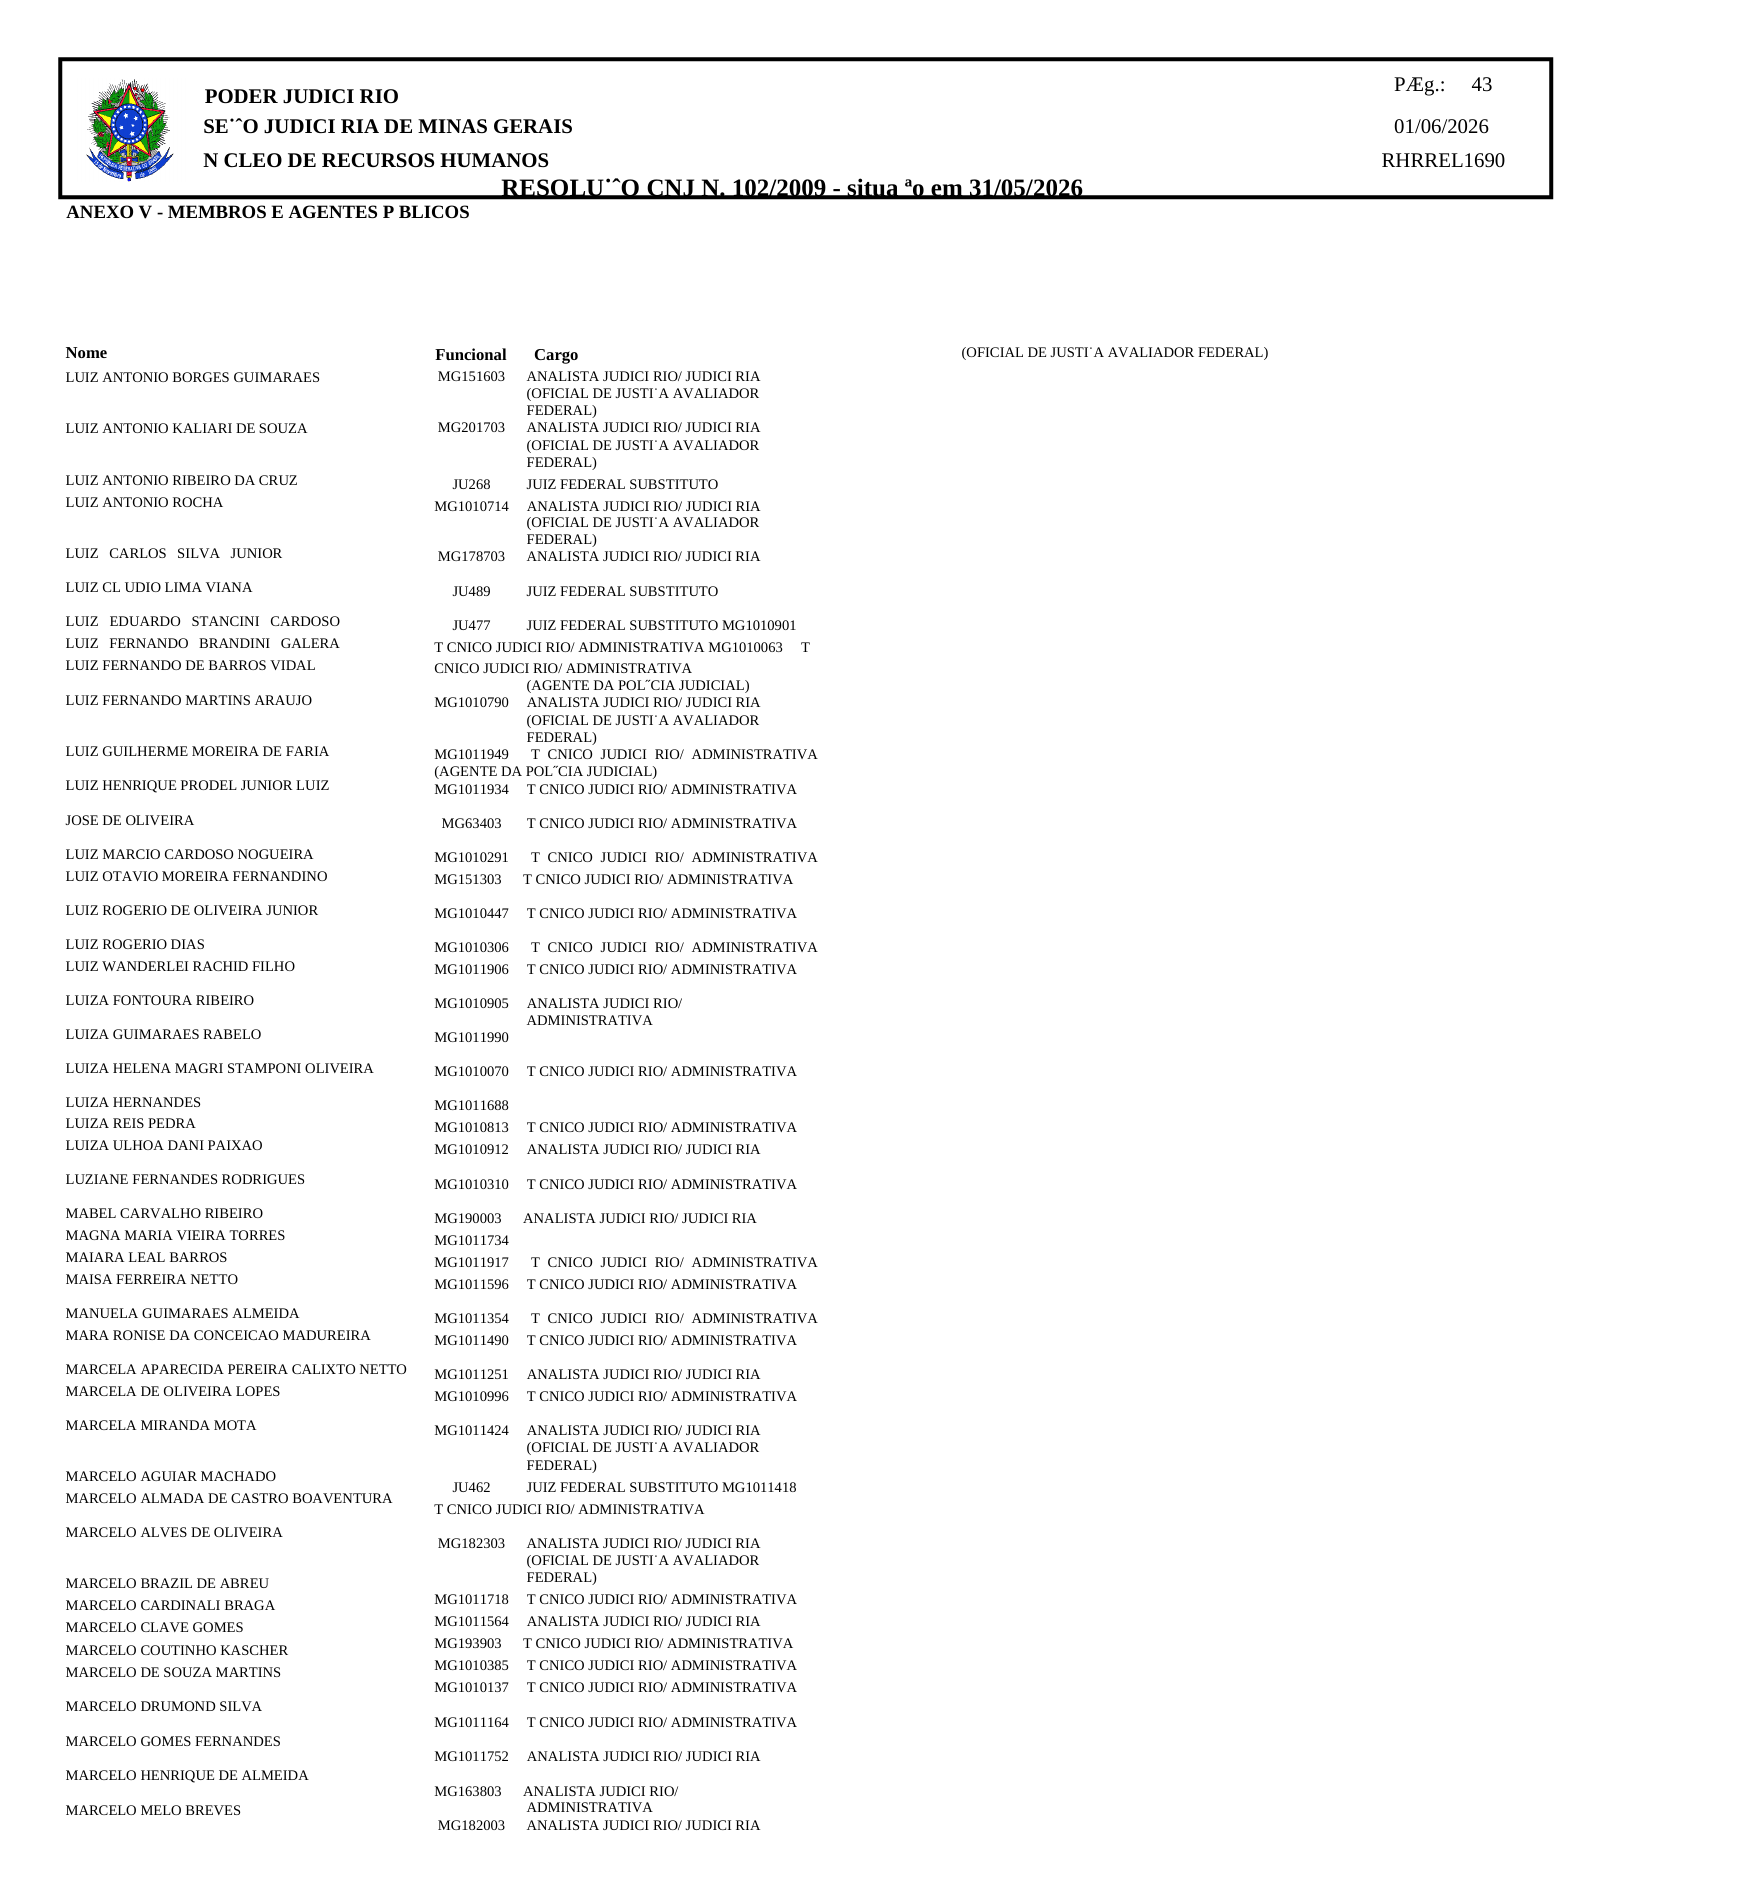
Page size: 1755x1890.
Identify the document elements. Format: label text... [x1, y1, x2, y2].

text (OFICIAL DE JUSTI˙A AVALIADOR FEDERAL) [526, 1439, 780, 1473]
text MARCELO BRAZIL DE ABREU MARCELO CARDINALI BRAGA MARCELO CLAVE GOMES MARCELO COUTINHO KASCHER MARCELO DE SOUZA MARTINS [65, 1570, 309, 1680]
text MG1010291 T CNICO JUDICI RIO/ ADMINISTRATIVA MG151303 T CNICO JUDICI RIO/ ADMINISTRATIVA [434, 843, 818, 887]
text MAISA FERREIRA NETTO [65, 1272, 421, 1288]
text MG151603 ANALISTA JUDICI RIO/ JUDICI RIA [438, 368, 818, 384]
text MG1010306 T CNICO JUDICI RIO/ ADMINISTRATIVA MG1011906 T CNICO JUDICI RIO/ ADMINISTRATIVA [434, 933, 818, 978]
text MG182303 ANALISTA JUDICI RIO/ JUDICI RIA [438, 1534, 818, 1551]
text MG1011164 T CNICO JUDICI RIO/ ADMINISTRATIVA MG1011752 ANALISTA JUDICI RIO/ JUDICI RIA MG163803 ANALISTA JUDICI RIO/ [434, 1696, 818, 1799]
text MG1010905 ANALISTA JUDICI RIO/ [434, 995, 818, 1012]
text LUIZA REIS PEDRA [65, 1116, 421, 1132]
text MG1011917 T CNICO JUDICI RIO/ ADMINISTRATIVA MG1011596 T CNICO JUDICI RIO/ ADMINISTRATIVA [434, 1248, 818, 1292]
text LUIZ EDUARDO STANCINI CARDOSO LUIZ FERNANDO BRANDINI GALERA LUIZ FERNANDO DE BARROS VIDAL [65, 608, 340, 674]
text LUIZ GUILHERME MOREIRA DE FARIA LUIZ HENRIQUE PRODEL JUNIOR LUIZ JOSE DE OLIVEIRA [65, 725, 333, 828]
text JU489 JUIZ FEDERAL SUBSTITUTO [452, 582, 818, 599]
text MG1010813 T CNICO JUDICI RIO/ ADMINISTRATIVA MG1010912 ANALISTA JUDICI RIO/ JUDICI RIA [434, 1113, 818, 1158]
text MG1011354 T CNICO JUDICI RIO/ ADMINISTRATIVA MG1011490 T CNICO JUDICI RIO/ ADMINISTRATIVA [434, 1304, 818, 1349]
text ADMINISTRATIVA [526, 1800, 818, 1816]
text LUIZ ANTONIO KALIARI DE SOUZA [65, 421, 421, 437]
text LUIZA ULHOA DANI PAIXAO [65, 1138, 421, 1154]
text MG1010310 T CNICO JUDICI RIO/ ADMINISTRATIVA MG190003 ANALISTA JUDICI RIO/ JUDICI RIA [434, 1158, 818, 1227]
text MARCELO ALMADA DE CASTRO BOAVENTURA [65, 1490, 421, 1507]
text LUIZ ROGERIO DE OLIVEIRA JUNIOR [65, 902, 421, 918]
text MANUELA GUIMARAES ALMEIDA [65, 1306, 421, 1322]
text MG63403 T CNICO JUDICI RIO/ ADMINISTRATIVA [441, 814, 818, 831]
text MG1011688 [434, 1097, 818, 1113]
text MG1011949 T CNICO JUDICI RIO/ ADMINISTRATIVA (AGENTE DA POL˝CIA JUDICIAL) [434, 745, 818, 780]
text LUIZA HELENA MAGRI STAMPONI OLIVEIRA [65, 1060, 421, 1076]
text MG1011990 [434, 1029, 818, 1045]
text MG182003 ANALISTA JUDICI RIO/ JUDICI RIA [438, 1817, 818, 1833]
text JU477 JUIZ FEDERAL SUBSTITUTO MG1010901 T CNICO JUDICI RIO/ ADMINISTRATIVA MG1010063 T CNICO JUDICI RIO/ ADMINISTRATIVA [434, 611, 818, 677]
text LUIZA FONTOURA RIBEIRO [65, 992, 421, 1008]
text (OFICIAL DE JUSTI˙A AVALIADOR FEDERAL) [526, 1551, 780, 1586]
text (OFICIAL DE JUSTI˙A AVALIADOR [526, 515, 818, 531]
text JU462 JUIZ FEDERAL SUBSTITUTO MG1011418 T CNICO JUDICI RIO/ ADMINISTRATIVA [434, 1473, 818, 1517]
text LUIZ ROGERIO DIAS [65, 936, 421, 952]
text MARCELA APARECIDA PEREIRA CALIXTO NETTO MARCELA DE OLIVEIRA LOPES [65, 1355, 421, 1399]
text MG1010790 ANALISTA JUDICI RIO/ JUDICI RIA [434, 694, 818, 711]
text MARCELO DRUMOND SILVA MARCELO GOMES FERNANDES MARCELO HENRIQUE DE ALMEIDA MARCELO MELO BREVES [65, 1680, 329, 1818]
text FEDERAL) [526, 532, 818, 548]
text MG1011718 T CNICO JUDICI RIO/ ADMINISTRATIVA MG1011564 ANALISTA JUDICI RIO/ JUDICI RIA MG193903 T CNICO JUDICI RIO/ ADMINISTRATIVA MG1010385 T CNICO JUDICI RIO/ ADMINISTRATIVA MG1010137 T CNICO JUDICI RIO/ ADMINISTRATIVA [434, 1586, 818, 1696]
text MARA RONISE DA CONCEICAO MADUREIRA [65, 1327, 421, 1343]
picture [54, 53, 1557, 202]
text MARCELO ALVES DE OLIVEIRA [65, 1524, 421, 1541]
text (OFICIAL DE JUSTI˙A AVALIADOR FEDERAL) [526, 384, 780, 419]
text LUIZ FERNANDO MARTINS ARAUJO [65, 692, 421, 708]
text LUIZ CARLOS SILVA JUNIOR LUIZ CL UDIO LIMA VIANA [65, 527, 283, 596]
text MG201703 ANALISTA JUDICI RIO/ JUDICI RIA [438, 419, 818, 436]
text LUIZ ANTONIO RIBEIRO DA CRUZ LUIZ ANTONIO ROCHA [65, 466, 319, 510]
text ADMINISTRATIVA [526, 1012, 818, 1028]
text JU268 JUIZ FEDERAL SUBSTITUTO MG1010714 ANALISTA JUDICI RIO/ JUDICI RIA [434, 470, 781, 514]
text LUIZA HERNANDES [65, 1094, 421, 1110]
text (OFICIAL DE JUSTI˙A AVALIADOR FEDERAL) [526, 436, 780, 470]
text LUIZA GUIMARAES RABELO [65, 1026, 421, 1042]
text MARCELA MIRANDA MOTA [65, 1417, 421, 1434]
text LUIZ MARCIO CARDOSO NOGUEIRA LUIZ OTAVIO MOREIRA FERNANDINO [65, 840, 348, 884]
text (OFICIAL DE JUSTI˙A AVALIADOR FEDERAL) [526, 711, 780, 745]
text (AGENTE DA POL˝CIA JUDICIAL) [526, 677, 818, 693]
text LUIZ ANTONIO BORGES GUIMARAES [65, 369, 421, 386]
text Funcional Cargo [435, 344, 818, 364]
text MG1011734 [434, 1232, 818, 1248]
text LUZIANE FERNANDES RODRIGUES [65, 1172, 421, 1188]
text MG1011934 T CNICO JUDICI RIO/ ADMINISTRATIVA [434, 781, 818, 797]
text MARCELO AGUIAR MACHADO [65, 1469, 421, 1485]
text LUIZ WANDERLEI RACHID FILHO [65, 958, 421, 974]
text MABEL CARVALHO RIBEIRO MAGNA MARIA VIEIRA TORRES MAIARA LEAL BARROS [65, 1200, 306, 1266]
text MG1010070 T CNICO JUDICI RIO/ ADMINISTRATIVA [434, 1063, 818, 1079]
text MG1011251 ANALISTA JUDICI RIO/ JUDICI RIA MG1010996 T CNICO JUDICI RIO/ ADMINISTRATIVA [434, 1361, 818, 1405]
text Nome [65, 344, 421, 362]
text MG1011424 ANALISTA JUDICI RIO/ JUDICI RIA [434, 1422, 818, 1439]
text (OFICIAL DE JUSTI˙A AVALIADOR FEDERAL) [961, 344, 1522, 361]
text MG1010447 T CNICO JUDICI RIO/ ADMINISTRATIVA [434, 905, 818, 921]
text MG178703 ANALISTA JUDICI RIO/ JUDICI RIA [438, 548, 818, 565]
